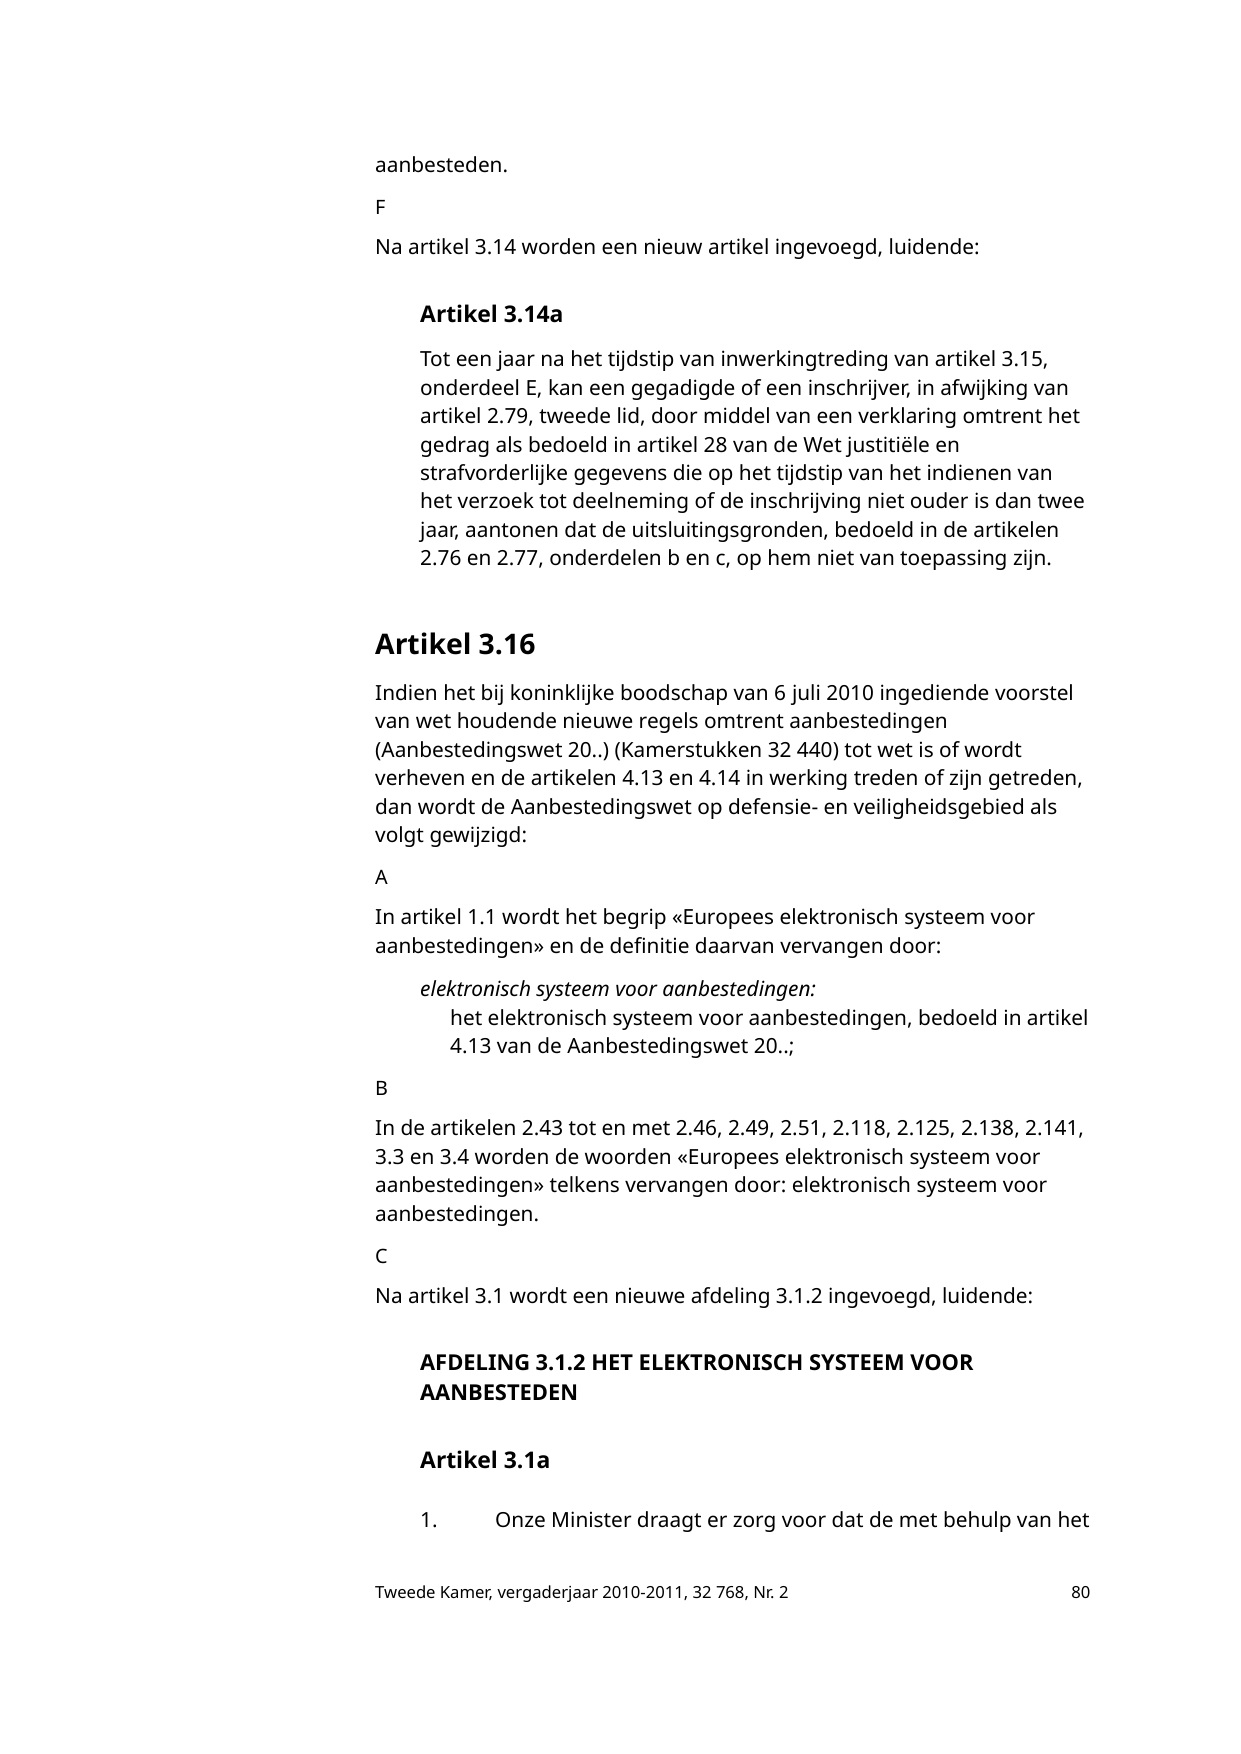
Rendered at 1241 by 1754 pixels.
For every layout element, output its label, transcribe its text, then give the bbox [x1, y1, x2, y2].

list Onze Minister draagt er zorg voor dat de met behulp van het [420, 1505, 1090, 1533]
text Na artikel 3.1 wordt een nieuwe afdeling 3.1.2 ingevoegd, luidende: [375, 1281, 1090, 1309]
text C [375, 1242, 1090, 1269]
text Na artikel 3.14 worden een nieuw artikel ingevoegd, luidende: [375, 232, 1090, 261]
text aanbesteden. [375, 150, 1090, 178]
text Indien het bij koninklijke boodschap van 6 juli 2010 ingediende voorstel van wet houdende nieuwe regels omtrent aanbestedingen (Aanbestedingswet 20..) (Kamerstukken 32 440) tot wet is of wordt verheven en de artikelen 4.13 en 4.14 in werking treden of zijn getreden, dan wordt de Aanbestedingswet op defensie- en veiligheidsgebied als volgt gewijzigd: [375, 678, 1090, 849]
text A [375, 864, 1090, 891]
subtitle Artikel 3.14a [420, 298, 1090, 329]
text Tot een jaar na het tijdstip van inwerkingtreding van artikel 3.15, onderdeel E, kan een gegadigde of een inschrijver, in afwijking van artikel 2.79, tweede lid, door middel van een verklaring omtrent het gedrag als bedoeld in artikel 28 van de Wet justitiële en strafvorderlijke gegevens die op het tijdstip van het indienen van het verzoek tot deelneming of de inschrijving niet ouder is dan twee jaar, aantonen dat de uitsluitingsgronden, bedoeld in de artikelen 2.76 en 2.77, onderdelen b en c, op hem niet van toepassing zijn. [420, 344, 1090, 572]
text elektronisch systeem voor aanbestedingen: [420, 974, 1090, 1003]
subtitle Artikel 3.16 [375, 624, 1090, 663]
text In de artikelen 2.43 tot en met 2.46, 2.49, 2.51, 2.118, 2.125, 2.138, 2.141, 3.3 en 3.4 worden de woorden «Europees elektronisch systeem voor aanbestedingen» telkens vervangen door: elektronisch systeem voor aanbestedingen. [375, 1113, 1090, 1227]
text B [375, 1074, 1090, 1102]
subtitle Artikel 3.1a [420, 1444, 1090, 1475]
text F [375, 193, 1090, 220]
subtitle AFDELING 3.1.2 HET ELEKTRONISCH SYSTEEM VOOR AANBESTEDEN [420, 1347, 1090, 1406]
text het elektronisch systeem voor aanbestedingen, bedoeld in artikel 4.13 van de Aanbestedingswet 20..; [450, 1003, 1090, 1059]
text In artikel 1.1 wordt het begrip «Europees elektronisch systeem voor aanbestedingen» en de definitie daarvan vervangen door: [375, 902, 1090, 959]
